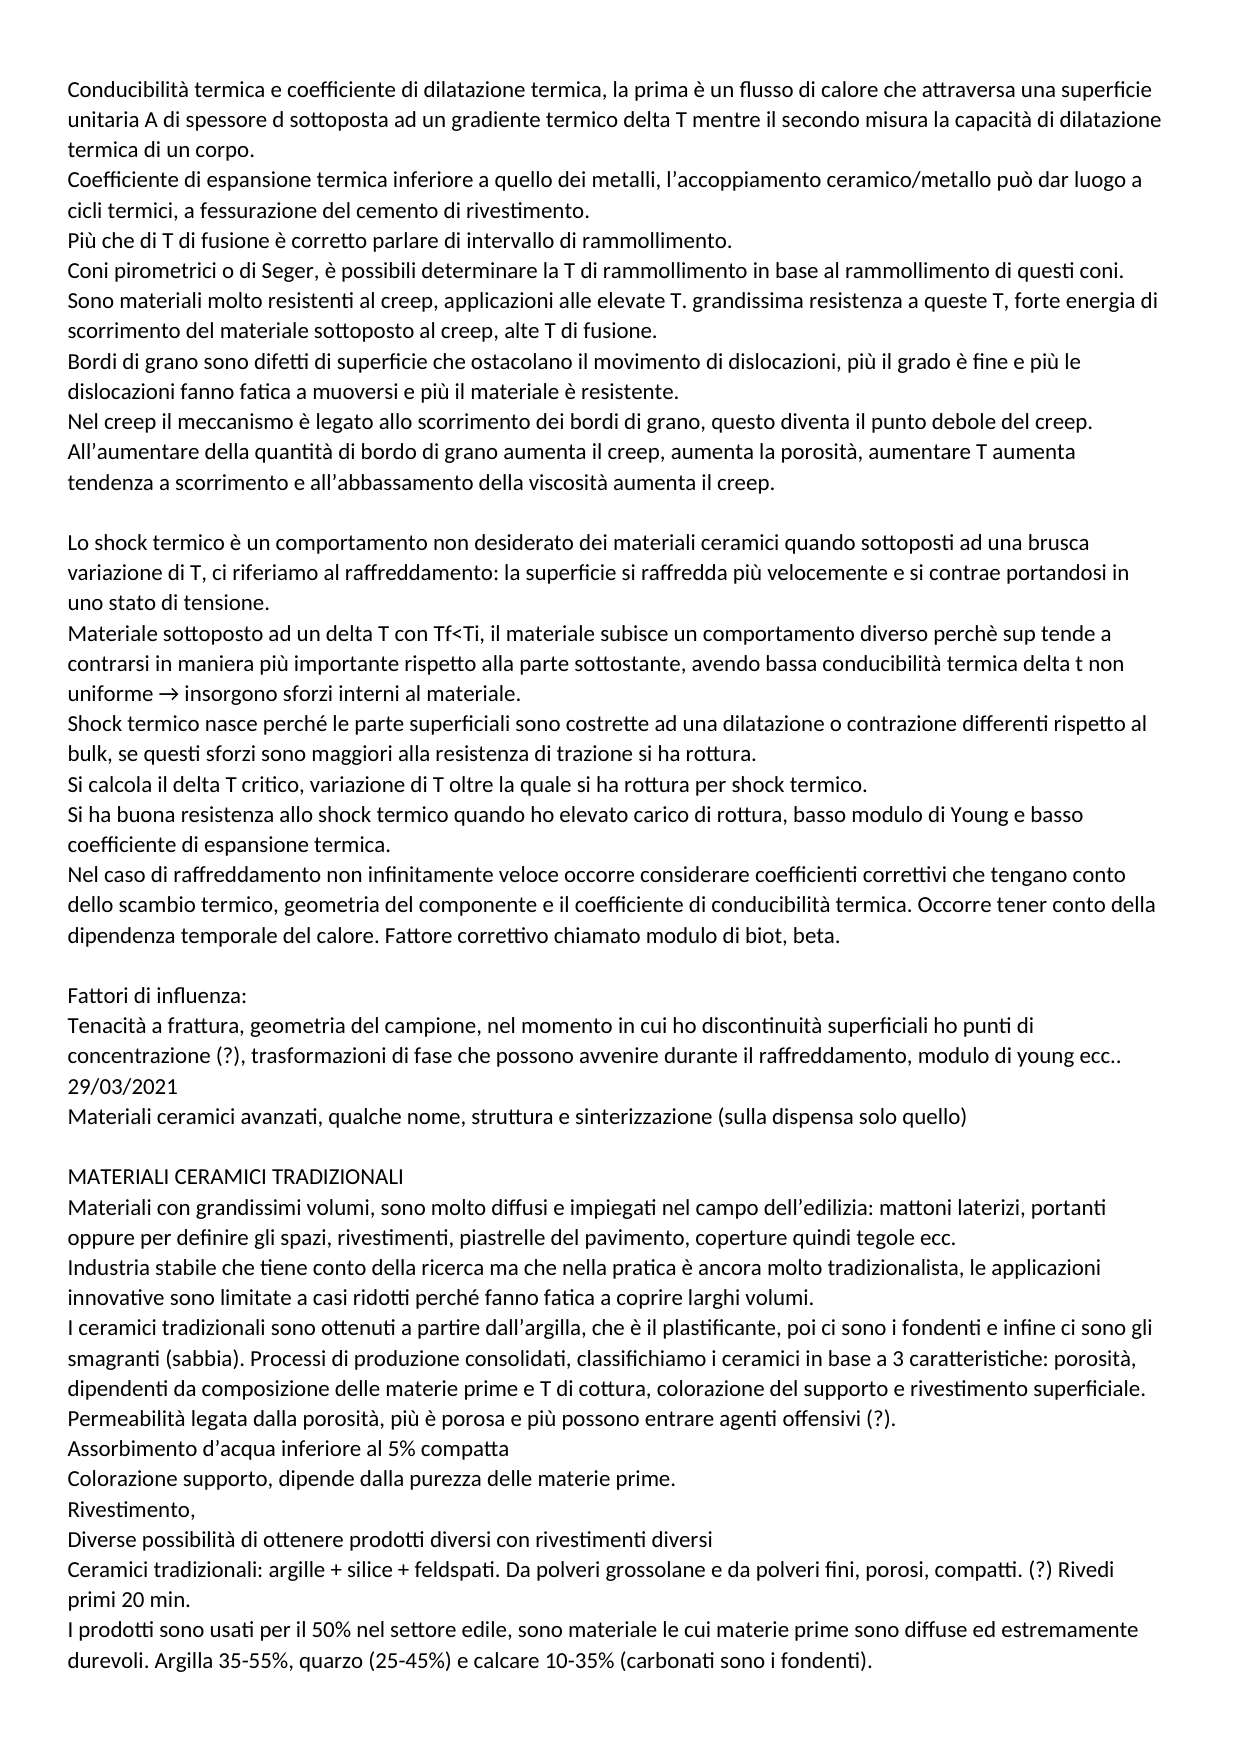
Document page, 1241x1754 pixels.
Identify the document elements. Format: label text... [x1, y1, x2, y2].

text Conducibilità termica e coefficiente di dilatazione termica, la prima è un flusso di calore che attraversa una superficie unitaria A di spessore d sottoposta ad un gradiente termico delta T mentre il secondo misura la capacità di dilatazione termica di un corpo. Coefficiente di espansione termica inferiore a quello dei metalli, l’accoppiamento ceramico/metallo può dar luogo a cicli termici, a fessurazione del cemento di rivestimento. Più che di T di fusione è corretto parlare di intervallo di rammollimento. Coni pirometrici o di Seger, è possibili determinare la T di rammollimento in base al rammollimento di questi coni. Sono materiali molto resistenti al creep, applicazioni alle elevate T. grandissima resistenza a queste T, forte energia di scorrimento del materiale sottoposto al creep, alte T di fusione. Bordi di grano sono difetti di superficie che ostacolano il movimento di dislocazioni, più il grado è fine e più le dislocazioni fanno fatica a muoversi e più il materiale è resistente. Nel creep il meccanismo è legato allo scorrimento dei bordi di grano, questo diventa il punto debole del creep. All’aumentare della quantità di bordo di grano aumenta il creep, aumenta la porosità, aumentare T aumenta tendenza a scorrimento e all’abbassamento della viscosità aumenta il creep. Lo shock termico è un comportamento non desiderato dei materiali ceramici quando sottoposti ad una brusca variazione di T, ci riferiamo al raffreddamento: la superficie si raffredda più velocemente e si contrae portandosi in uno stato di tensione. Materiale sottoposto ad un delta T con Tf<Ti, il materiale subisce un comportamento diverso perchè sup tende a contrarsi in maniera più importante rispetto alla parte sottostante, avendo bassa conducibilità termica delta t non uniforme → insorgono sforzi interni al materiale. Shock termico nasce perché le parte superficiali sono costrette ad una dilatazione o contrazione differenti rispetto al bulk, se questi sforzi sono maggiori alla resistenza di trazione si ha rottura. Si calcola il delta T critico, variazione di T oltre la quale si ha rottura per shock termico. Si ha buona resistenza allo shock termico quando ho elevato carico di rottura, basso modulo di Young e basso coefficiente di espansione termica. Nel caso di raffreddamento non infinitamente veloce occorre considerare coefficienti correttivi che tengano conto dello scambio termico, geometria del componente e il coefficiente di conducibilità termica. Occorre tener conto della dipendenza temporale del calore. Fattore correttivo chiamato modulo di biot, beta. Fattori di influenza: Tenacità a frattura, geometria del campione, nel momento in cui ho discontinuità superficiali ho punti di concentrazione (?), trasformazioni di fase che possono avvenire durante il raffreddamento, modulo di young ecc.. 29/03/2021 Materiali ceramici avanzati, qualche nome, struttura e sinterizzazione (sulla dispensa solo quello) MATERIALI CERAMICI TRADIZIONALI Materiali con grandissimi volumi, sono molto diffusi e impiegati nel campo dell’edilizia: mattoni laterizi, portanti oppure per definire gli spazi, rivestimenti, piastrelle del pavimento, coperture quindi tegole ecc. Industria stabile che tiene conto della ricerca ma che nella pratica è ancora molto tradizionalista, le applicazioni innovative sono limitate a casi ridotti perché fanno fatica a coprire larghi volumi. I ceramici tradizionali sono ottenuti a partire dall’argilla, che è il plastificante, poi ci sono i fondenti e infine ci sono gli smagranti (sabbia). Processi di produzione consolidati, classifichiamo i ceramici in base a 3 caratteristiche: porosità, dipendenti da composizione delle materie prime e T di cottura, colorazione del supporto e rivestimento superficiale. Permeabilità legata dalla porosità, più è porosa e più possono entrare agenti offensivi (?). Assorbimento d’acqua inferiore al 5% compatta Colorazione supporto, dipende dalla purezza delle materie prime. Rivestimento, Diverse possibilità di ottenere prodotti diversi con rivestimenti diversi Ceramici tradizionali: argille + silice + feldspati. Da polveri grossolane e da polveri fini, porosi, compatti. (?) Rivedi primi 20 min. I prodotti sono usati per il 50% nel settore edile, sono materiale le cui materie prime sono diffuse ed estremamente durevoli. Argilla 35-55%, quarzo (25-45%) e calcare 10-35% (carbonati sono i fondenti). [67, 75, 1165, 1674]
